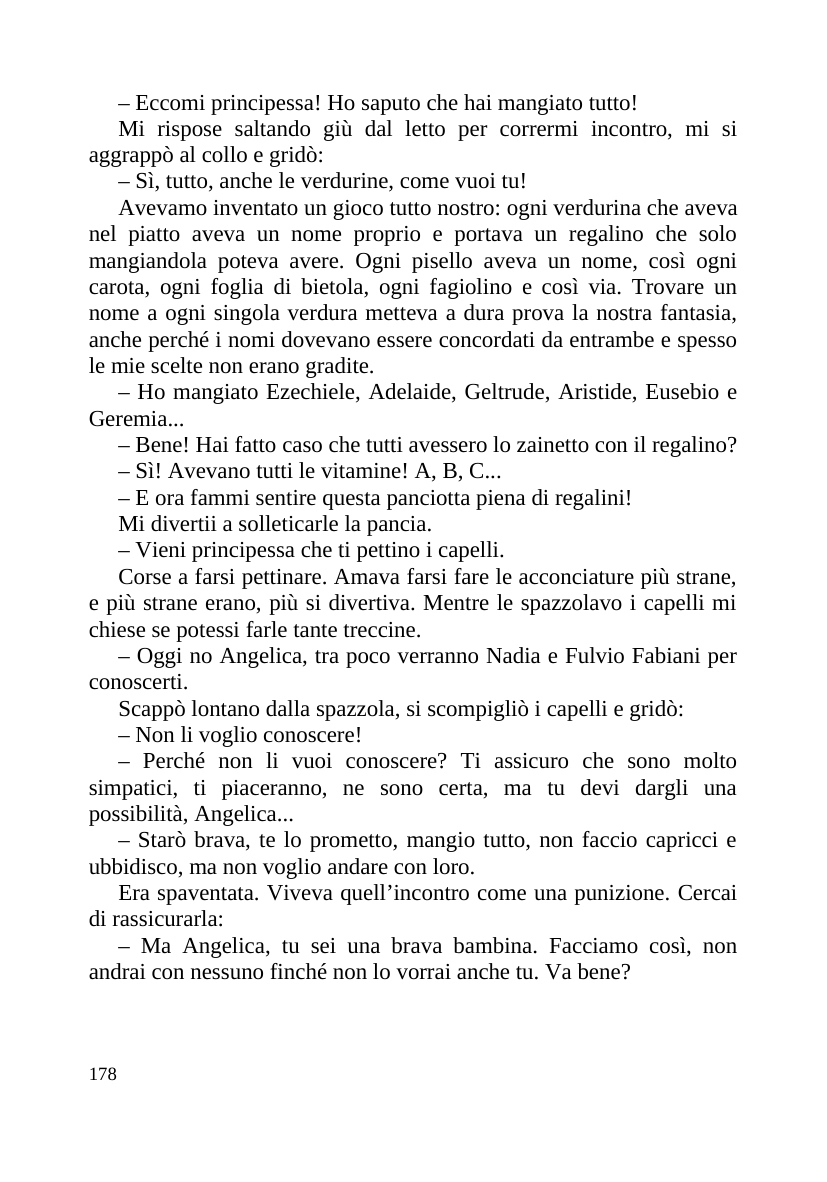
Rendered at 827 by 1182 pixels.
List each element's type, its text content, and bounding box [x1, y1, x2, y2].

text Scappò lontano dalla spazzola, si scompigliò i capelli e gridò: [88, 695, 738, 721]
text – Oggi no Angelica, tra poco verranno Nadia e Fulvio Fabiani per conoscerti. [88, 642, 738, 695]
text Mi divertii a solleticarle la pancia. [88, 510, 738, 537]
text ‒ Ma Angelica, tu sei una brava bambina. Facciamo così, non andrai con nessuno finché non lo vorrai anche tu. Va bene? [88, 932, 738, 984]
text – Perché non li vuoi conoscere? Ti assicuro che sono molto simpatici, ti piaceranno, ne sono certa, ma tu devi dargli una possibilità, Angelica... [88, 747, 738, 826]
text – E ora fammi sentire questa panciotta piena di regalini! [88, 484, 738, 510]
text – Bene! Hai fatto caso che tutti avessero lo zainetto con il regalino? [88, 431, 738, 457]
text – Eccomi principessa! Ho saputo che hai mangiato tutto! [88, 88, 738, 115]
text Avevamo inventato un gioco tutto nostro: ogni verdurina che aveva nel piatto aveva un nome proprio e portava un regalino che solo mangiandola poteva avere. Ogni pisello aveva un nome, così ogni carota, ogni foglia di bietola, ogni fagiolino e così via. Trovare un nome a ogni singola verdura metteva a dura prova la nostra fantasia, anche perché i nomi dovevano essere concordati da entrambe e spesso le mie scelte non erano gradite. [88, 194, 738, 378]
text – Starò brava, te lo prometto, mangio tutto, non faccio capricci e ubbidisco, ma non voglio andare con loro. [88, 826, 738, 879]
text – Vieni principessa che ti pettino i capelli. [88, 537, 738, 563]
text Corse a farsi pettinare. Amava farsi fare le acconciature più strane, e più strane erano, più si divertiva. Mentre le spazzolavo i capelli mi chiese se potessi farle tante treccine. [88, 563, 738, 642]
text Mi rispose saltando giù dal letto per corrermi incontro, mi si aggrappò al collo e gridò: [88, 115, 738, 168]
text – Ho mangiato Ezechiele, Adelaide, Geltrude, Aristide, Eusebio e Geremia... [88, 378, 738, 431]
text – Sì! Avevano tutti le vitamine! A, B, C... [88, 457, 738, 484]
text Era spaventata. Viveva quell’incontro come una punizione. Cercai di rassicurarla: [88, 879, 738, 932]
text ‒ Sì, tutto, anche le verdurine, come vuoi tu! [88, 168, 738, 194]
text ‒ Non li voglio conoscere! [88, 721, 738, 747]
